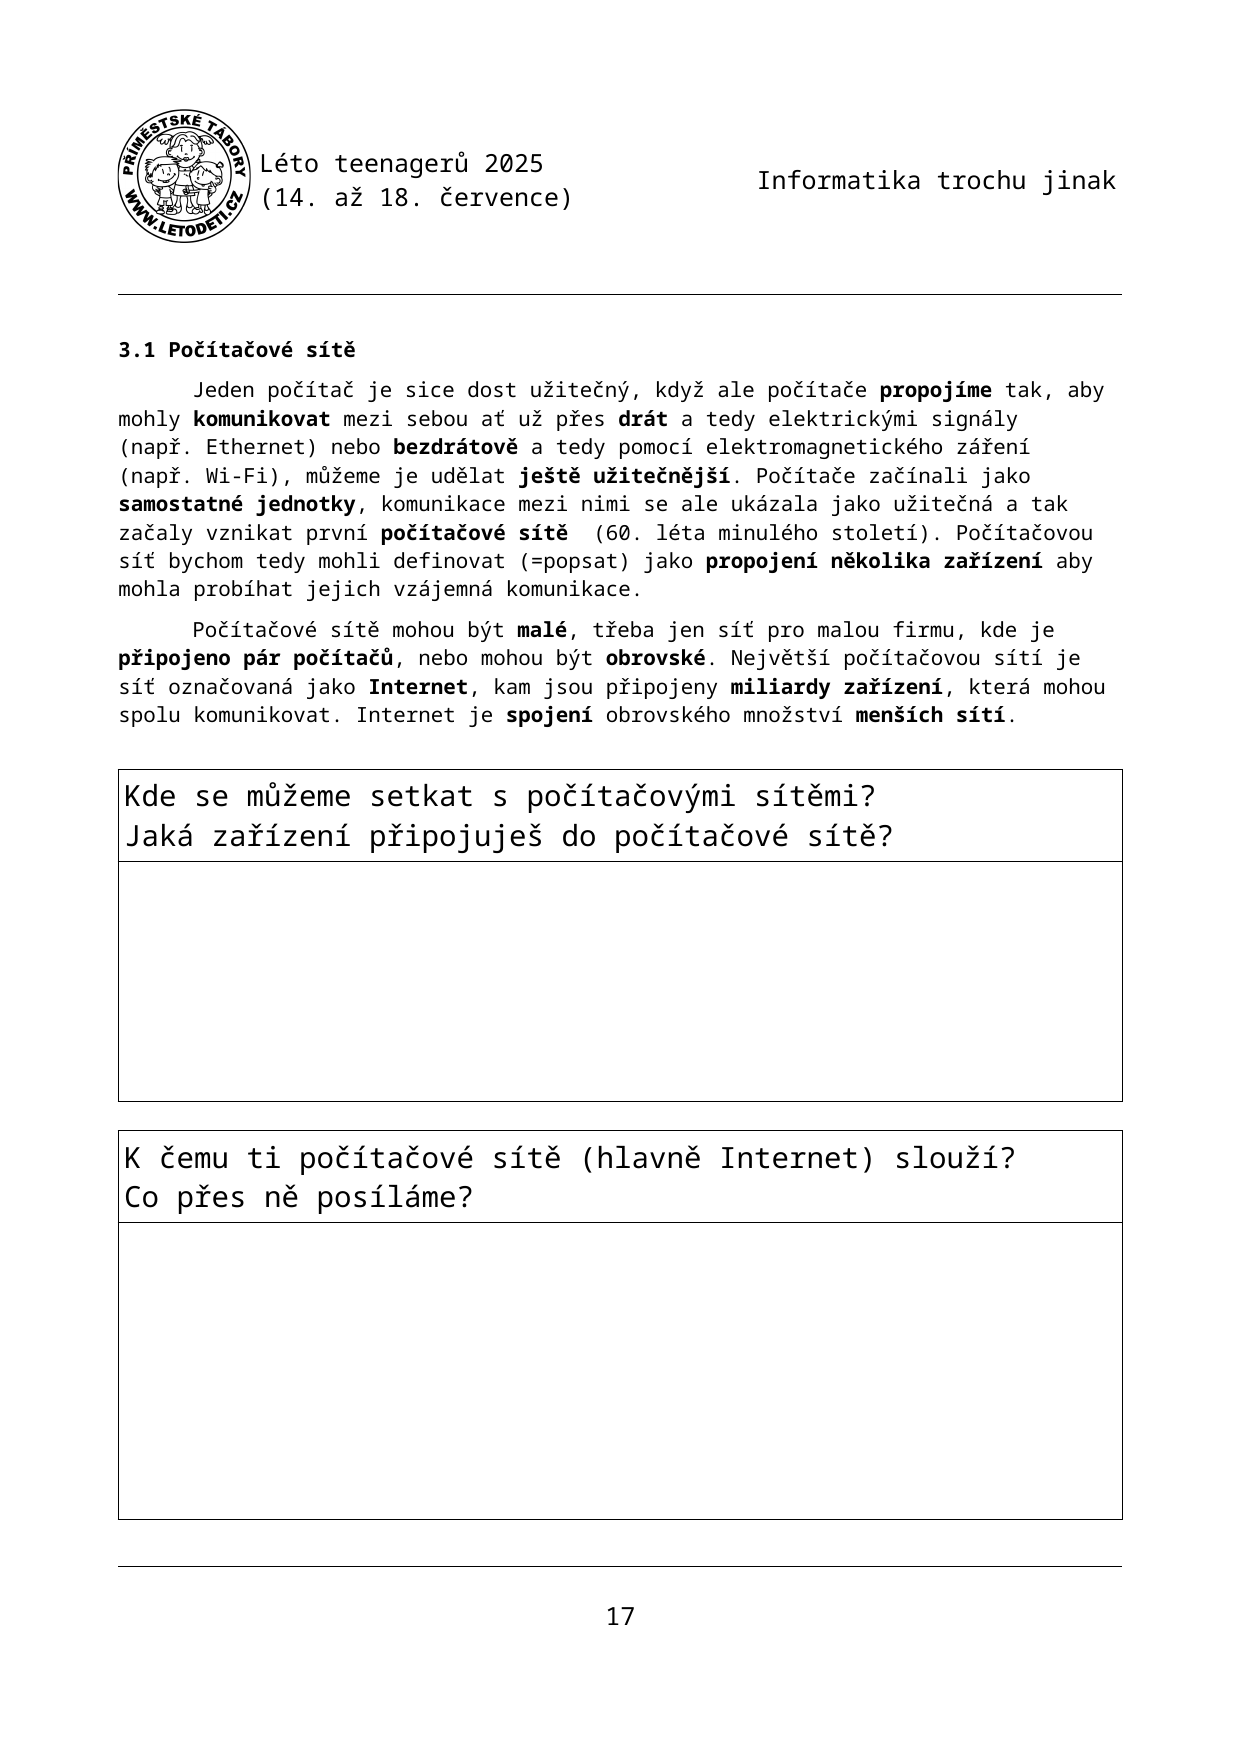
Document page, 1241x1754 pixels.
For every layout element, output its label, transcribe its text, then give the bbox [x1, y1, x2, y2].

text Jeden počítač je sice dost užitečný, když ale počítače propojíme tak, aby mohly komunikovat mezi sebou ať už přes drát a tedy elektrickými signály (např. Ethernet) nebo bezdrátově a tedy pomocí elektromagnetického záření (např. Wi-Fi), můžeme je udělat ještě užitečnější. Počítače začínali jako samostatné jednotky, komunikace mezi nimi se ale ukázala jako užitečná a tak začaly vznikat první počítačové sítě (60. léta minulého století). Počítačovou síť bychom tedy mohli definovat (=popsat) jako propojení několika zařízení aby mohla probíhat jejich vzájemná komunikace. [118, 376, 1122, 603]
picture [117, 107, 251, 243]
text 3.1 Počítačové sítě [118, 335, 1122, 364]
table_header K čemu ti počítačové sítě (hlavně Internet) slouží? Co přes ně posíláme? [119, 1131, 1122, 1222]
table_header Kde se můžeme setkat s počítačovými sítěmi? Jaká zařízení připojuješ do počítačové sítě? [119, 770, 1122, 861]
table_cell [119, 1223, 1122, 1519]
text Počítačové sítě mohou být malé, třeba jen síť pro malou firmu, kde je připojeno pár počítačů, nebo mohou být obrovské. Největší počítačovou sítí je síť označovaná jako Internet, kam jsou připojeny miliardy zařízení, která mohou spolu komunikovat. Internet je spojení obrovského množství menších sítí. [118, 615, 1122, 729]
table_cell [119, 862, 1122, 1101]
